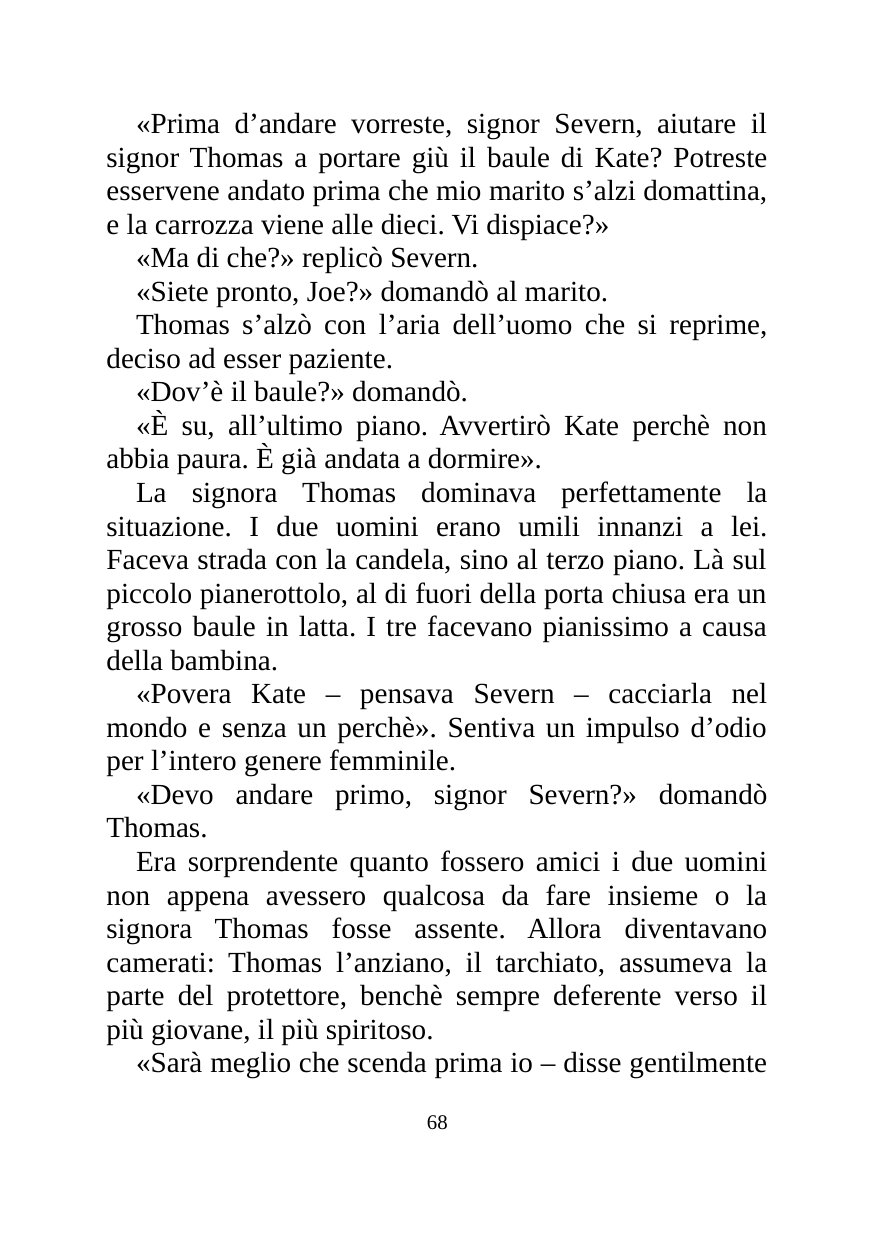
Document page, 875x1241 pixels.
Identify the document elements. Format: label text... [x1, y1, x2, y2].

text «Ma di che?» replicò Severn. [106, 240, 768, 274]
text «È su, all’ultimo piano. Avvertirò Kate perchè non abbia paura. È già andata a dormire». [106, 408, 768, 475]
text «Povera Kate – pensava Severn – cacciarla nel mondo e senza un perchè». Sentiva un impulso d’odio per l’intero genere femminile. [106, 676, 768, 777]
text «Sarà meglio che scenda prima io – disse gentilmente [106, 1045, 768, 1079]
text «Prima d’andare vorreste, signor Severn, aiutare il signor Thomas a portare giù il baule di Kate? Potreste esservene andato prima che mio marito s’alzi domattina, e la carrozza viene alle dieci. Vi dispiace?» [106, 106, 768, 240]
text «Devo andare primo, signor Severn?» domandò Thomas. [106, 777, 768, 844]
text Era sorprendente quanto fossero amici i due uomini non appena avessero qualcosa da fare insieme o la signora Thomas fosse assente. Allora diventavano camerati: Thomas l’anziano, il tarchiato, assumeva la parte del protettore, benchè sempre deferente verso il più giovane, il più spiritoso. [106, 844, 768, 1045]
text La signora Thomas dominava perfettamente la situazione. I due uomini erano umili innanzi a lei. Faceva strada con la candela, sino al terzo piano. Là sul piccolo pianerottolo, al di fuori della porta chiusa era un grosso baule in latta. I tre facevano pianissimo a causa della bambina. [106, 475, 768, 676]
text «Siete pronto, Joe?» domandò al marito. [106, 274, 768, 307]
text Thomas s’alzò con l’aria dell’uomo che si reprime, deciso ad esser paziente. [106, 307, 768, 374]
text «Dov’è il baule?» domandò. [106, 374, 768, 408]
